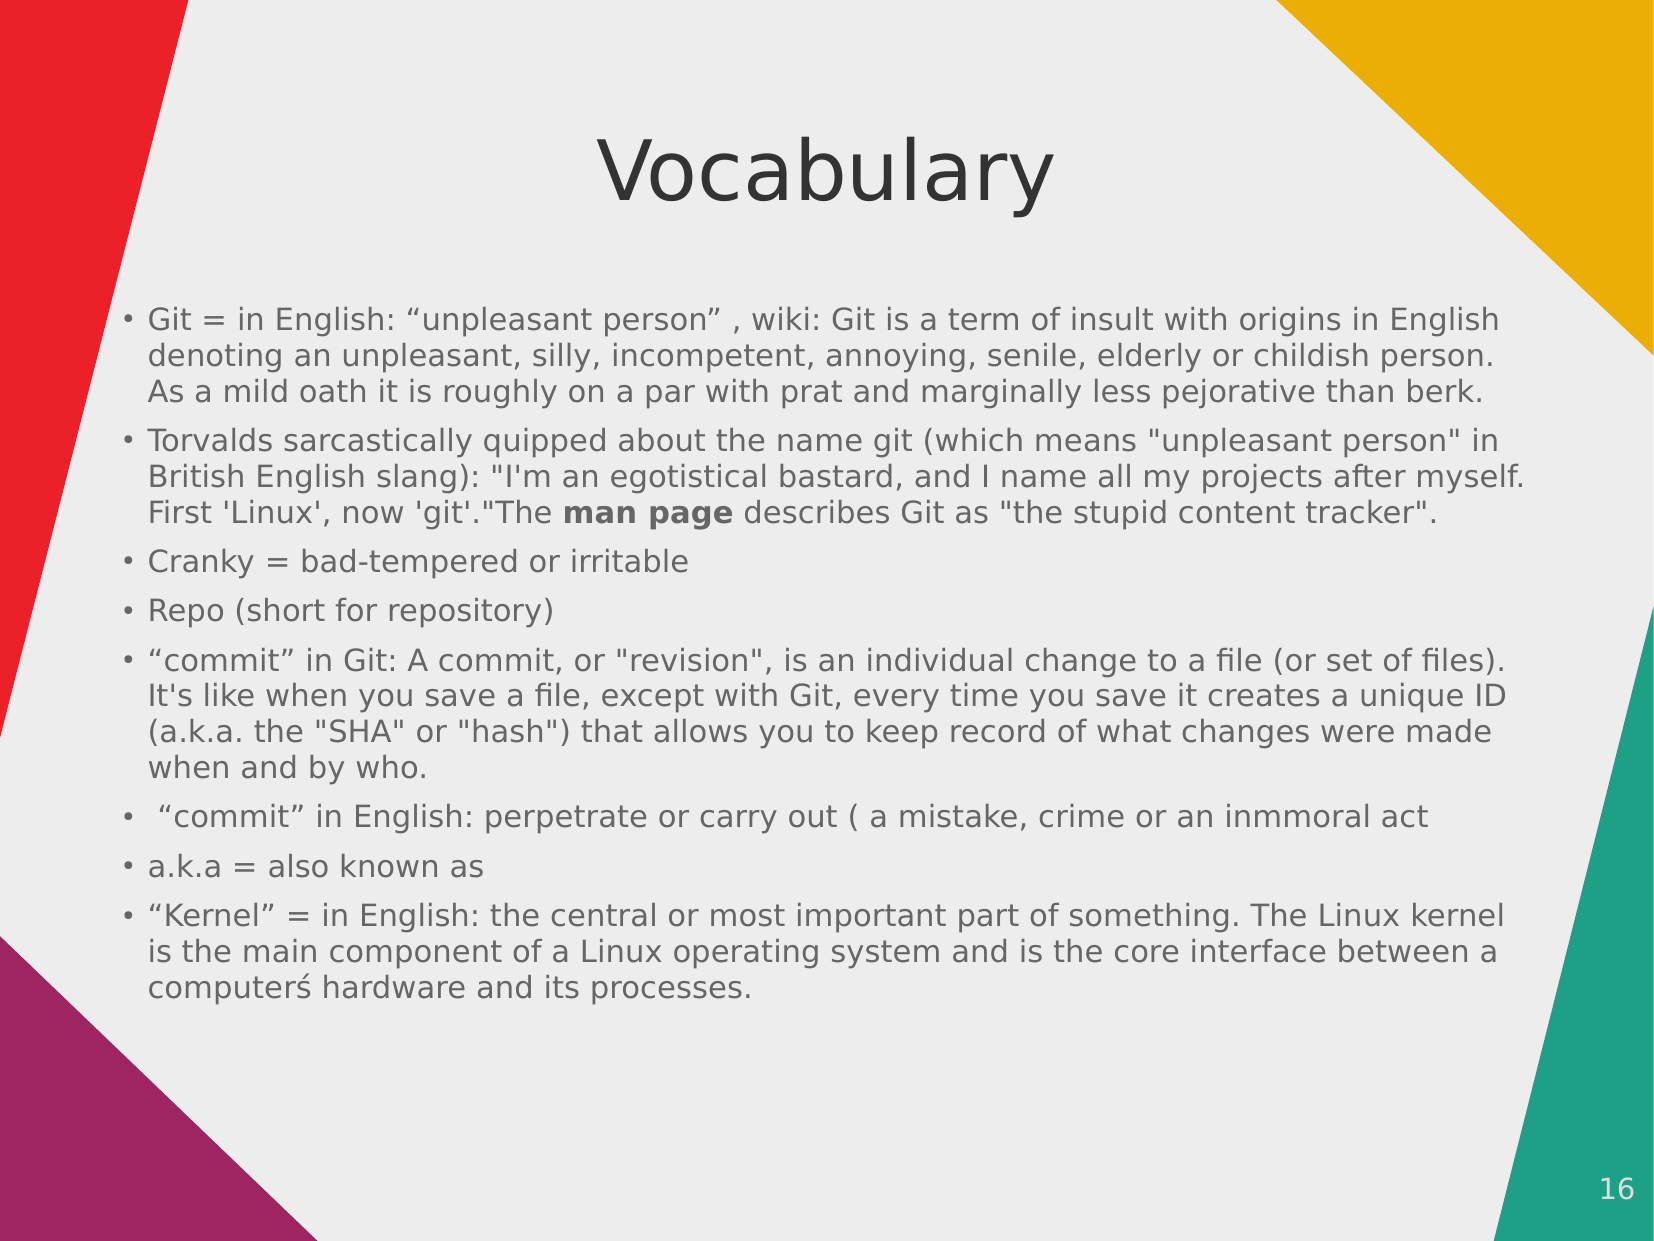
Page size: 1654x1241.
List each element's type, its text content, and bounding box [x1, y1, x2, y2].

title Vocabulary [114, 73, 1539, 271]
list Git = in English: “unpleasant person” , wiki: Git is a term of insult with origins in English denoting an unpleasant, silly, incompetent, annoying, senile, elderly or childish person. As a mild oath it is roughly on a par with prat and marginally less pejorative than berk. Torvalds sarcastically quipped about the name git (which means "unpleasant person" in British English slang): "I'm an egotistical bastard, and I name all my projects after myself. First 'Linux', now 'git'."The man page describes Git as "the stupid content tracker". Cranky = bad-tempered or irritable Repo (short for repository) “commit” in Git: A commit, or "revision", is an individual change to a file (or set of files). It's like when you save a file, except with Git, every time you save it creates a unique ID (a.k.a. the "SHA" or "hash") that allows you to keep record of what changes were made when and by who. “commit” in English: perpetrate or carry out ( a mistake, crime or an inmmoral act a.k.a = also known as “Kernel” = in English: the central or most important part of something. The Linux kernel is the main component of a Linux operating system and is the core interface between a computerś hardware and its processes. [114, 302, 1539, 1033]
